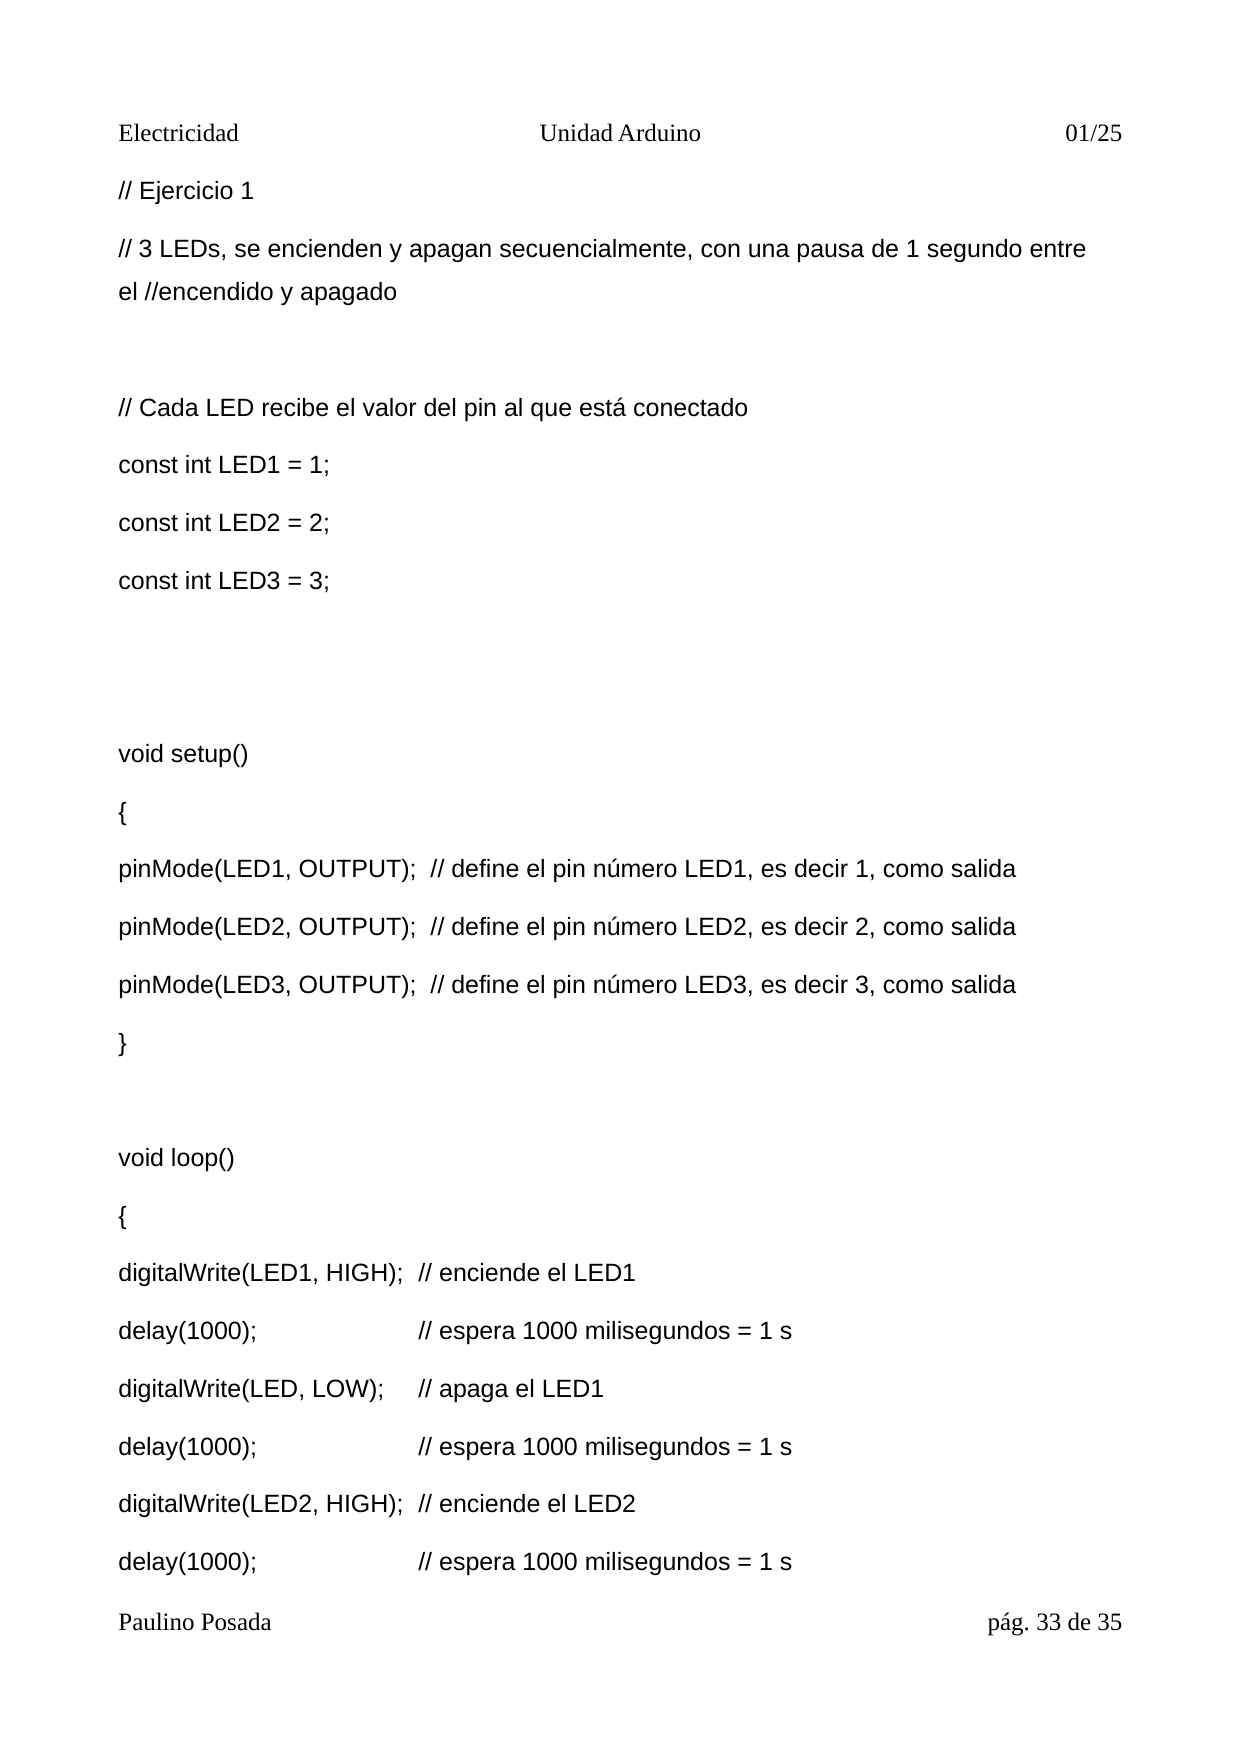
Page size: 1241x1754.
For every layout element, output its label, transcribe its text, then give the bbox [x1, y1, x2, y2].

text void setup() [118, 739, 1122, 768]
text delay(1000); // espera 1000 milisegundos = 1 s [118, 1316, 1122, 1345]
text digitalWrite(LED2, HIGH); // enciende el LED2 [118, 1489, 1122, 1518]
text pinMode(LED3, OUTPUT); // define el pin número LED3, es decir 3, como salida [118, 970, 1122, 998]
text delay(1000); // espera 1000 milisegundos = 1 s [118, 1431, 1122, 1460]
text { [118, 1201, 1122, 1229]
text const int LED2 = 2; [118, 508, 1122, 537]
text pinMode(LED1, OUTPUT); // define el pin número LED1, es decir 1, como salida [118, 854, 1122, 883]
text delay(1000); // espera 1000 milisegundos = 1 s [118, 1547, 1122, 1576]
text digitalWrite(LED, LOW); // apaga el LED1 [118, 1374, 1122, 1402]
text // Cada LED recibe el valor del pin al que está conectado [118, 393, 1122, 421]
text // 3 LEDs, se encienden y apagan secuencialmente, con una pausa de 1 segundo entre el //encendido y apagado [118, 234, 1122, 306]
text void loop() [118, 1143, 1122, 1172]
text const int LED1 = 1; [118, 450, 1122, 479]
text } [118, 1027, 1122, 1056]
text { [118, 797, 1122, 825]
text pinMode(LED2, OUTPUT); // define el pin número LED2, es decir 2, como salida [118, 912, 1122, 941]
text digitalWrite(LED1, HIGH); // enciende el LED1 [118, 1258, 1122, 1287]
text const int LED3 = 3; [118, 566, 1122, 594]
text // Ejercicio 1 [118, 176, 1122, 205]
